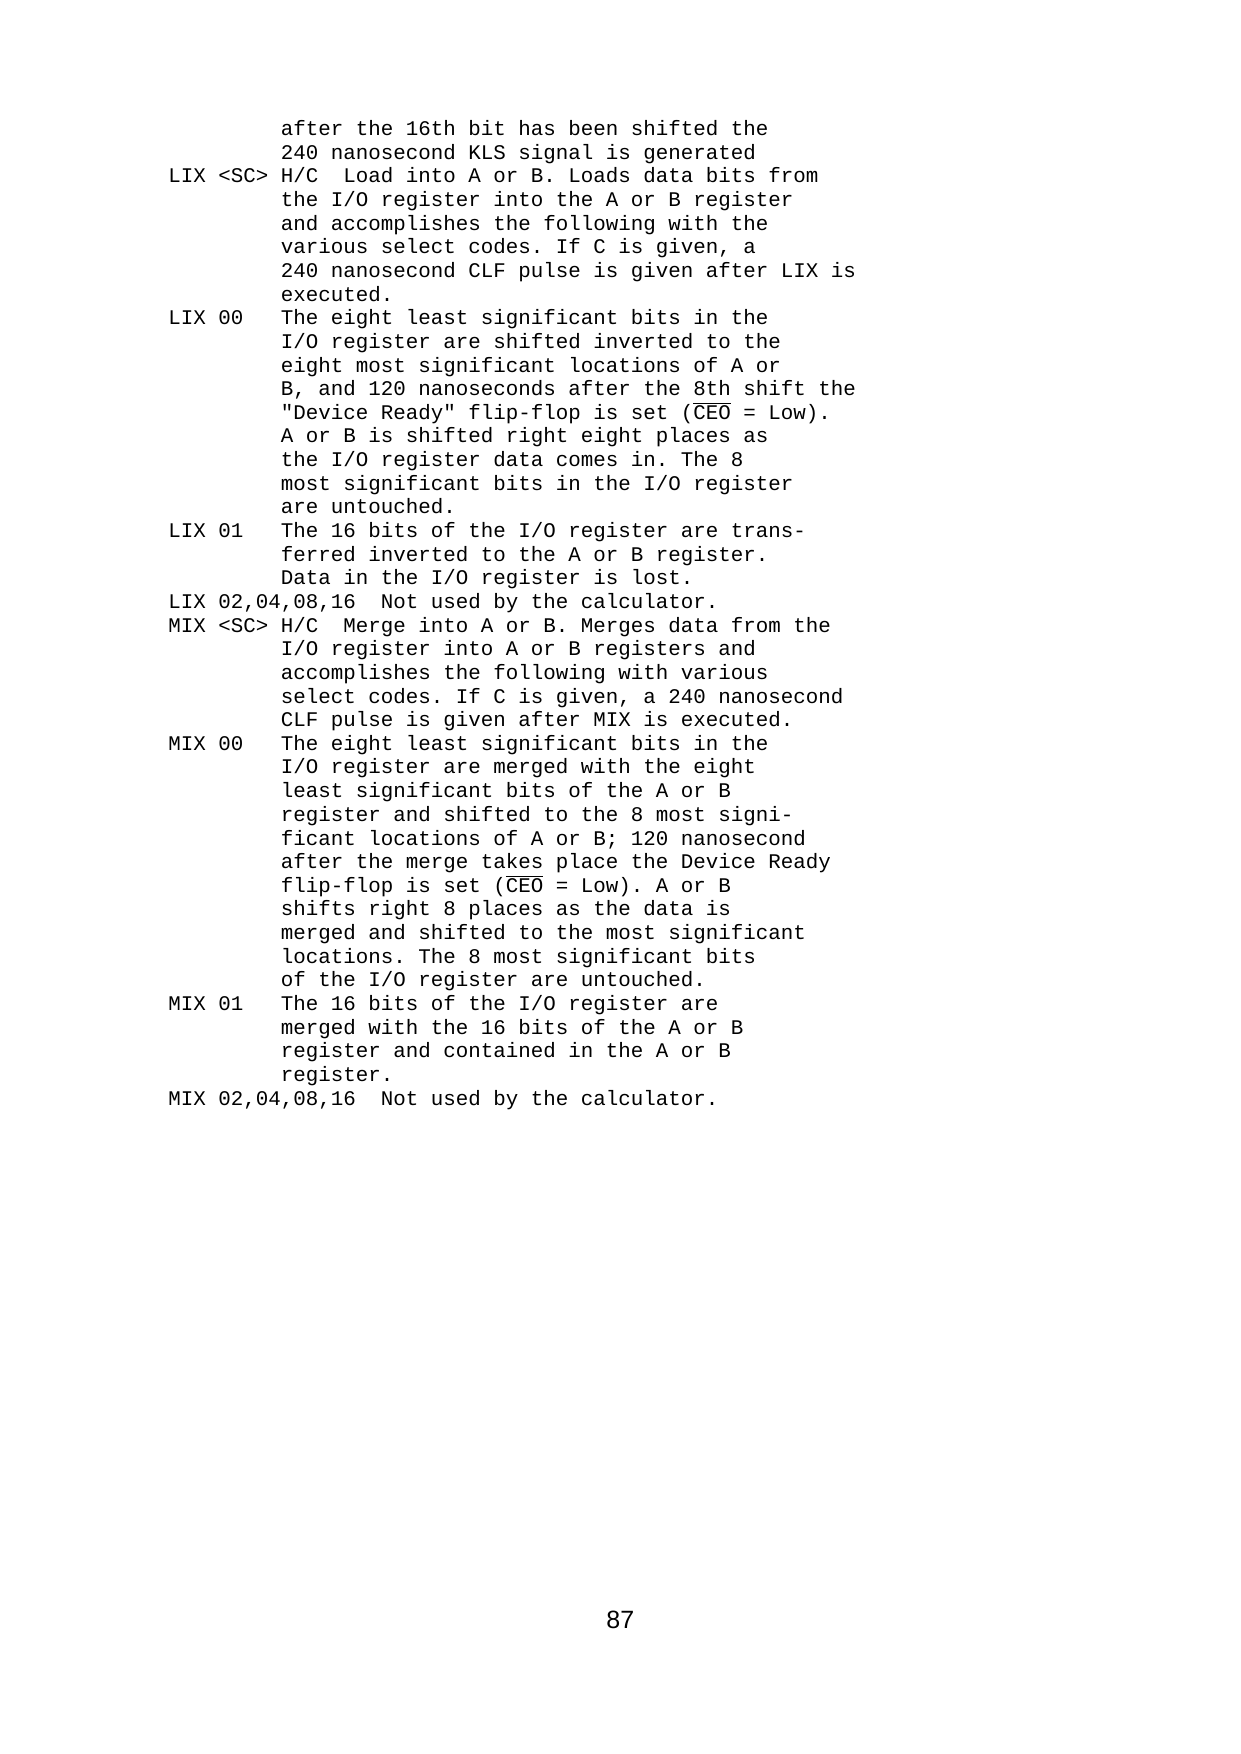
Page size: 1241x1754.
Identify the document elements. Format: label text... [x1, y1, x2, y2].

text the I/O register data comes in. The 8 [118, 449, 1122, 473]
text merged and shifted to the most significant [118, 922, 1122, 946]
text accomplishes the following with various [118, 662, 1122, 686]
text ferred inverted to the A or B register. [118, 544, 1122, 567]
text LIX 00 The eight least significant bits in the [118, 307, 1122, 331]
text I/O register are merged with the eight [118, 757, 1122, 780]
text MIX <SC> H/C Merge into A or B. Merges data from the [118, 615, 1122, 638]
text CLF pulse is given after MIX is executed. [118, 709, 1122, 733]
text register. [118, 1064, 1122, 1088]
text of the I/O register are untouched. [118, 969, 1122, 993]
text register and shifted to the 8 most signi- [118, 804, 1122, 827]
text MIX 01 The 16 bits of the I/O register are [118, 993, 1122, 1017]
text the I/O register into the A or B register [118, 189, 1122, 213]
text least significant bits of the A or B [118, 780, 1122, 804]
text after the merge takes place the Device Ready [118, 851, 1122, 875]
text executed. [118, 284, 1122, 307]
text I/O register are shifted inverted to the [118, 331, 1122, 354]
text after the 16th bit has been shifted the [118, 118, 1122, 142]
text LIX 02,04,08,16 Not used by the calculator. [118, 591, 1122, 615]
text A or B is shifted right eight places as [118, 426, 1122, 449]
text most significant bits in the I/O register [118, 473, 1122, 496]
text are untouched. [118, 496, 1122, 520]
text select codes. If C is given, a 240 nanosecond [118, 686, 1122, 709]
text locations. The 8 most significant bits [118, 946, 1122, 969]
text flip-flop is set (CEO = Low). A or B [118, 875, 1122, 898]
text shifts right 8 places as the data is [118, 898, 1122, 922]
text register and contained in the A or B [118, 1040, 1122, 1064]
text eight most significant locations of A or [118, 354, 1122, 378]
text 240 nanosecond CLF pulse is given after LIX is [118, 260, 1122, 284]
text LIX 01 The 16 bits of the I/O register are trans- [118, 520, 1122, 544]
text ficant locations of A or B; 120 nanosecond [118, 827, 1122, 851]
text various select codes. If C is given, a [118, 236, 1122, 260]
text Data in the I/O register is lost. [118, 567, 1122, 591]
text MIX 02,04,08,16 Not used by the calculator. [118, 1088, 1122, 1111]
text B, and 120 nanoseconds after the 8th shift the [118, 378, 1122, 402]
text I/O register into A or B registers and [118, 638, 1122, 662]
text 240 nanosecond KLS signal is generated [118, 142, 1122, 165]
text and accomplishes the following with the [118, 213, 1122, 236]
text MIX 00 The eight least significant bits in the [118, 733, 1122, 757]
text merged with the 16 bits of the A or B [118, 1017, 1122, 1040]
text LIX <SC> H/C Load into A or B. Loads data bits from [118, 165, 1122, 189]
text "Device Ready" flip-flop is set (CEO = Low). [118, 402, 1122, 426]
